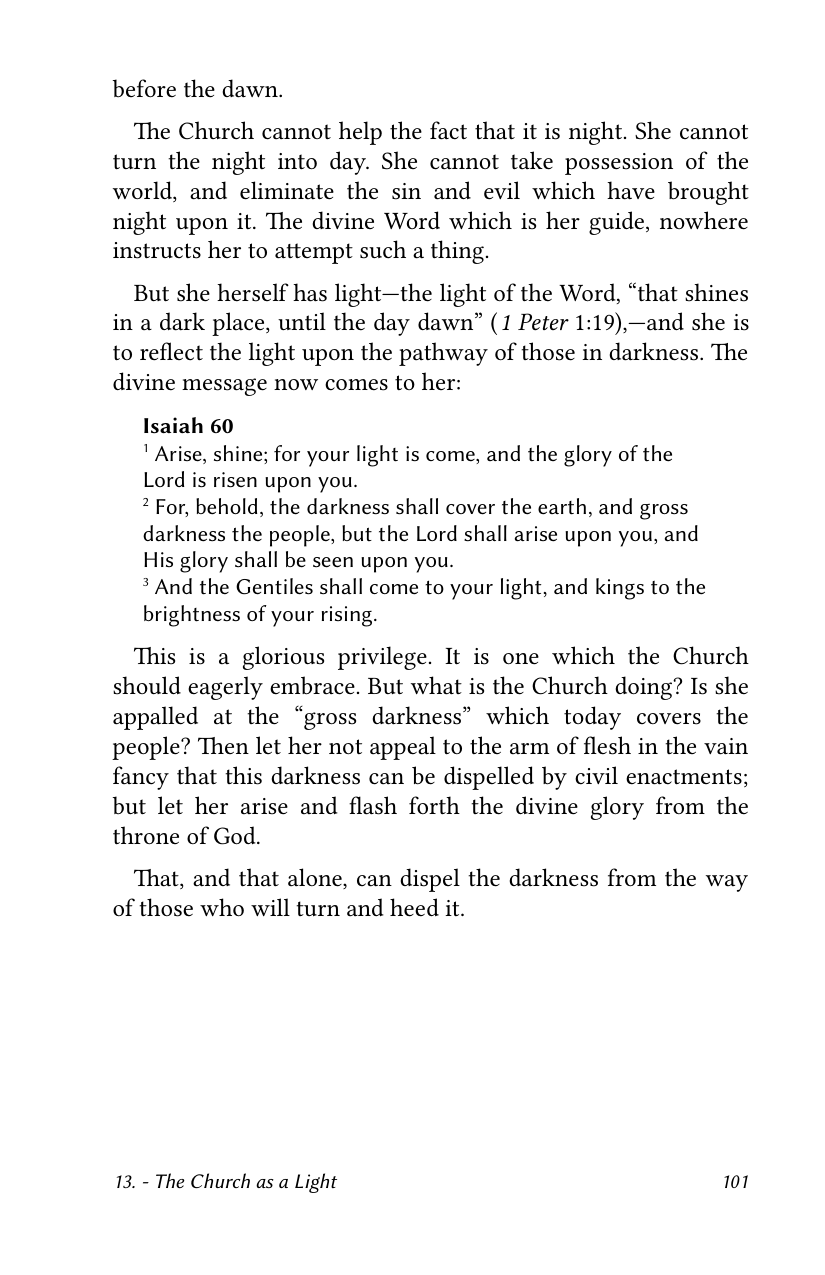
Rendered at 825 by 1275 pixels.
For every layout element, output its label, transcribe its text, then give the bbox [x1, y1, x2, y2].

text 1 Arise, shine; for your light is come, and the glory of the Lord is risen upon you. [142, 441, 720, 493]
text 3 And the Gentiles shall come to your light, and kings to the brightness of your rising. [142, 574, 720, 627]
text 2 For, behold, the darkness shall cover the earth, and gross darkness the people, but the Lord shall arise upon you, and His glory shall be seen upon you. [142, 494, 720, 573]
text The Church cannot help the fact that it is night. She cannot turn the night into day. She cannot take possession of the world, and eliminate the sin and evil which have brought night upon it. The divine Word which is her guide, nowhere instructs her to attempt such a thing. [112, 117, 750, 265]
text before the dawn. [112, 75, 750, 103]
text That, and that alone, can dispel the darkness from the way of those who will turn and heed it. [112, 864, 750, 922]
text Isaiah 60 [142, 413, 750, 439]
text This is a glorious privilege. It is one which the Church should eagerly embrace. But what is the Church doing? Is she appalled at the “gross darkness” which today covers the people? Then let her not appeal to the arm of flesh in the vain fancy that this darkness can be dispelled by civil enactments; but let her arise and flash forth the divine glory from the throne of God. [112, 642, 750, 850]
text But she herself has light—the light of the Word, “that shines in a dark place, until the day dawn” (1 Peter 1:19),—and she is to reflect the light upon the pathway of those in darkness. The divine message now comes to her: [112, 278, 750, 397]
